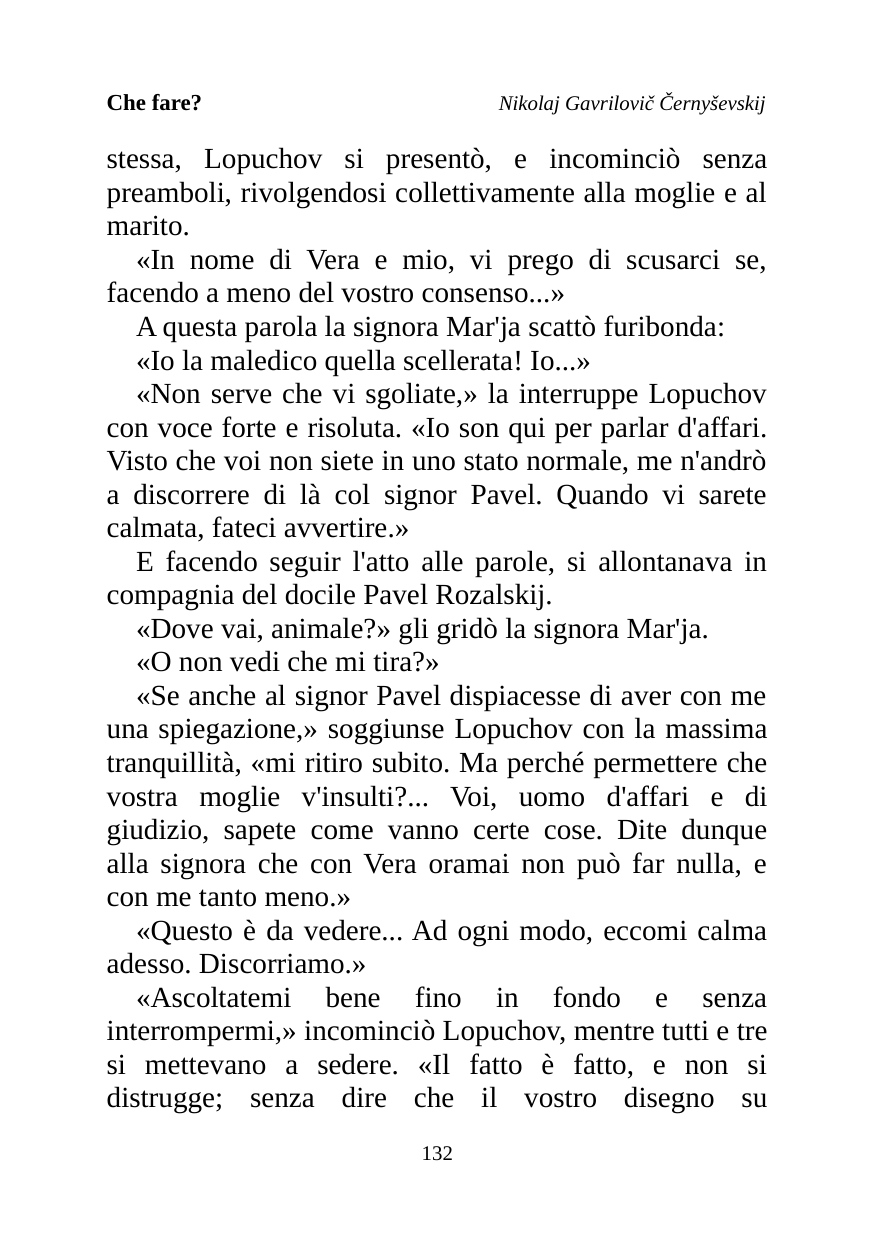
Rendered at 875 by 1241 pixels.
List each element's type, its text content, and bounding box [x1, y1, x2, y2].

text «Dove vai, animale?» gli gridò la signora Mar'ja. [106, 611, 768, 644]
text «O non vedi che mi tira?» [106, 644, 768, 678]
text «Ascoltatemi bene fino in fondo e senza interrompermi,» incominciò Lopuchov, mentre tutti e tre si mettevano a sedere. «Il fatto è fatto, e non si distrugge; senza dire che il vostro disegno su [106, 980, 768, 1114]
text «Non serve che vi sgoliate,» la interruppe Lopuchov con voce forte e risoluta. «Io son qui per parlar d'affari. Visto che voi non siete in uno stato normale, me n'andrò a discorrere di là col signor Pavel. Quando vi sarete calmata, fateci avvertire.» [106, 376, 768, 544]
text «Io la maledico quella scellerata! Io...» [106, 343, 768, 376]
text stessa, Lopuchov si presentò, e incominciò senza preamboli, rivolgendosi collettivamente alla moglie e al marito. [106, 141, 768, 242]
text E facendo seguir l'atto alle parole, si allontanava in compagnia del docile Pavel Rozalskij. [106, 544, 768, 611]
text «Se anche al signor Pavel dispiacesse di aver con me una spiegazione,» soggiunse Lopuchov con la massima tranquillità, «mi ritiro subito. Ma perché permettere che vostra moglie v'insulti?... Voi, uomo d'affari e di giudizio, sapete come vanno certe cose. Dite dunque alla signora che con Vera oramai non può far nulla, e con me tanto meno.» [106, 678, 768, 913]
text «Questo è da vedere... Ad ogni modo, eccomi calma adesso. Discorriamo.» [106, 913, 768, 980]
text «In nome di Vera e mio, vi prego di scusarci se, facendo a meno del vostro consenso...» [106, 242, 768, 309]
text A questa parola la signora Mar'ja scattò furibonda: [106, 309, 768, 343]
